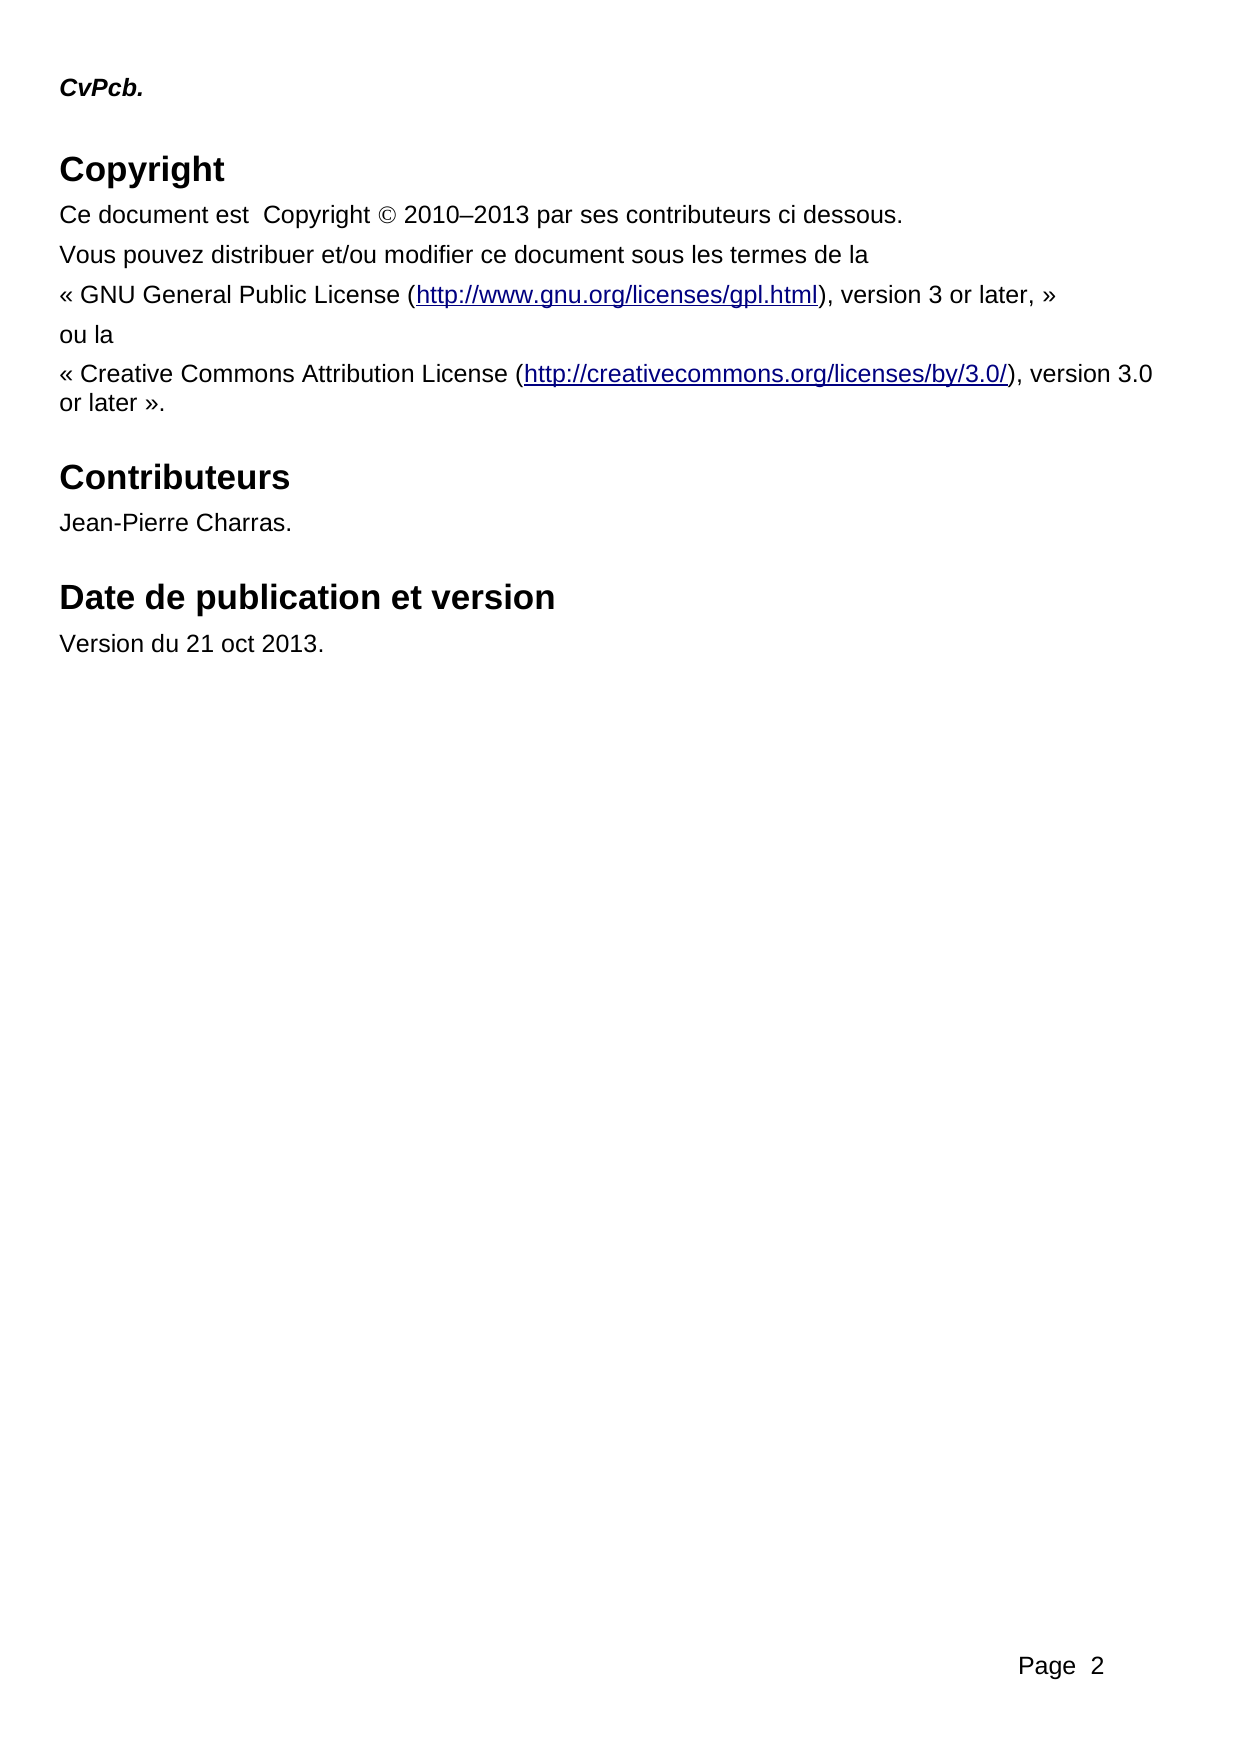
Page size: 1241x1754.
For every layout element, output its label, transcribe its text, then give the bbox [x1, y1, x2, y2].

text Copyright [59, 150, 1181, 189]
text Ce document est Copyright © 2010–2013 par ses contributeurs ci dessous. [59, 201, 1181, 229]
text « GNU General Public License (http://www.gnu.org/licenses/gpl.html), version 3 or later, » [59, 281, 1181, 309]
text « Creative Commons Attribution License (http://creativecommons.org/licenses/by/3.0/), version 3.0 or later ». [59, 360, 1181, 416]
text Version du 21 oct 2013. [59, 630, 1181, 658]
text Vous pouvez distribuer et/ou modifier ce document sous les termes de la [59, 241, 1181, 269]
text ou la [59, 321, 1181, 349]
text Jean-Pierre Charras. [59, 509, 1181, 537]
text Date de publication et version [59, 578, 1181, 617]
text Contributeurs [59, 458, 1181, 497]
